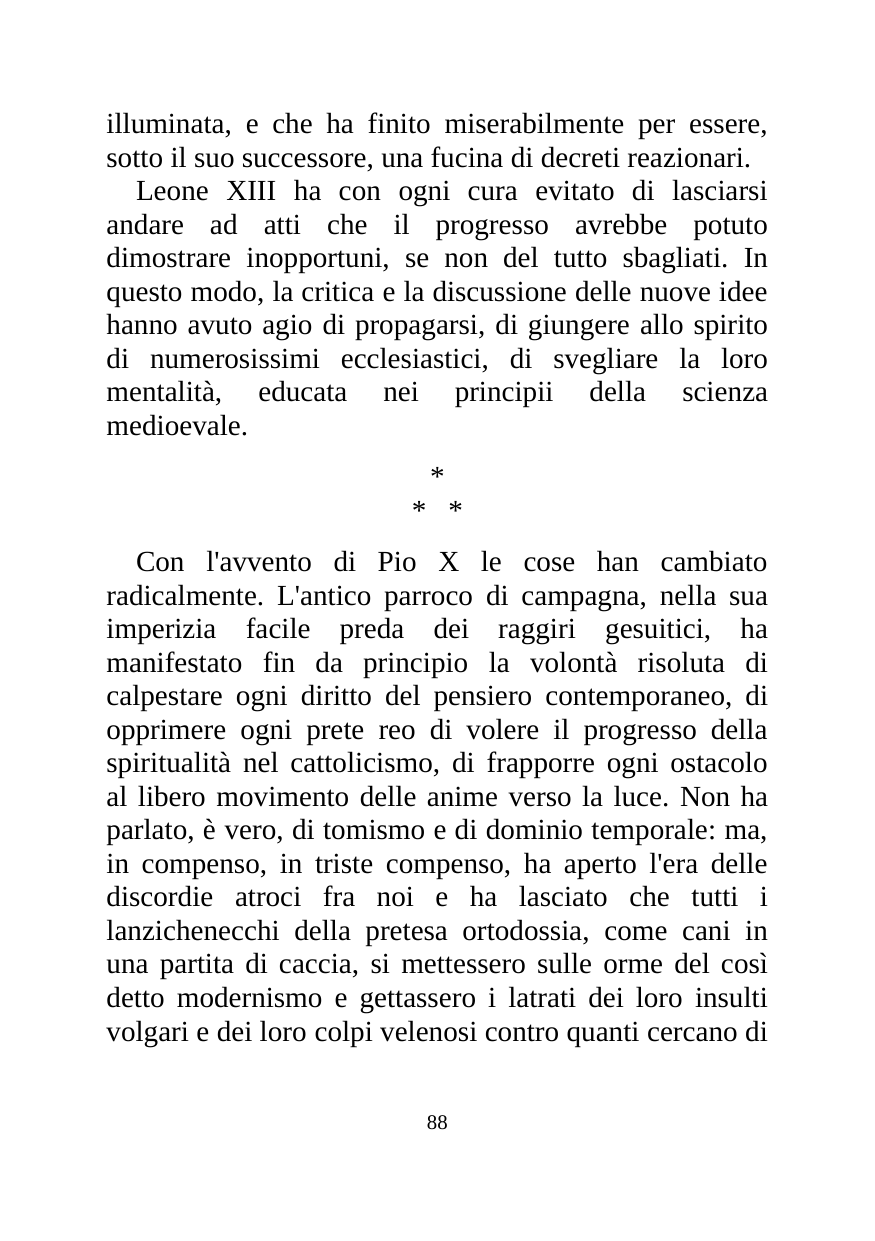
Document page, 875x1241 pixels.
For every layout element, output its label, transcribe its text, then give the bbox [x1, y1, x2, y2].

text * * * [106, 459, 768, 526]
text Con l'avvento di Pio X le cose han cambiato radicalmente. L'antico parroco di campagna, nella sua imperizia facile preda dei raggiri gesuitici, ha manifestato fin da principio la volontà risoluta di calpestare ogni diritto del pensiero contemporaneo, di opprimere ogni prete reo di volere il progresso della spiritualità nel cattolicismo, di frapporre ogni ostacolo al libero movimento delle anime verso la luce. Non ha parlato, è vero, di tomismo e di dominio temporale: ma, in compenso, in triste compenso, ha aperto l'era delle discordie atroci fra noi e ha lasciato che tutti i lanzichenecchi della pretesa ortodossia, come cani in una partita di caccia, si mettessero sulle orme del così detto modernismo e gettassero i latrati dei loro insulti volgari e dei loro colpi velenosi contro quanti cercano di [106, 544, 768, 1047]
text Leone XIII ha con ogni cura evitato di lasciarsi andare ad atti che il progresso avrebbe potuto dimostrare inopportuni, se non del tutto sbagliati. In questo modo, la critica e la discussione delle nuove idee hanno avuto agio di propagarsi, di giungere allo spirito di numerosissimi ecclesiastici, di svegliare la loro mentalità, educata nei principii della scienza medioevale. [106, 173, 768, 442]
text illuminata, e che ha finito miserabilmente per essere, sotto il suo successore, una fucina di decreti reazionari. [106, 106, 768, 173]
